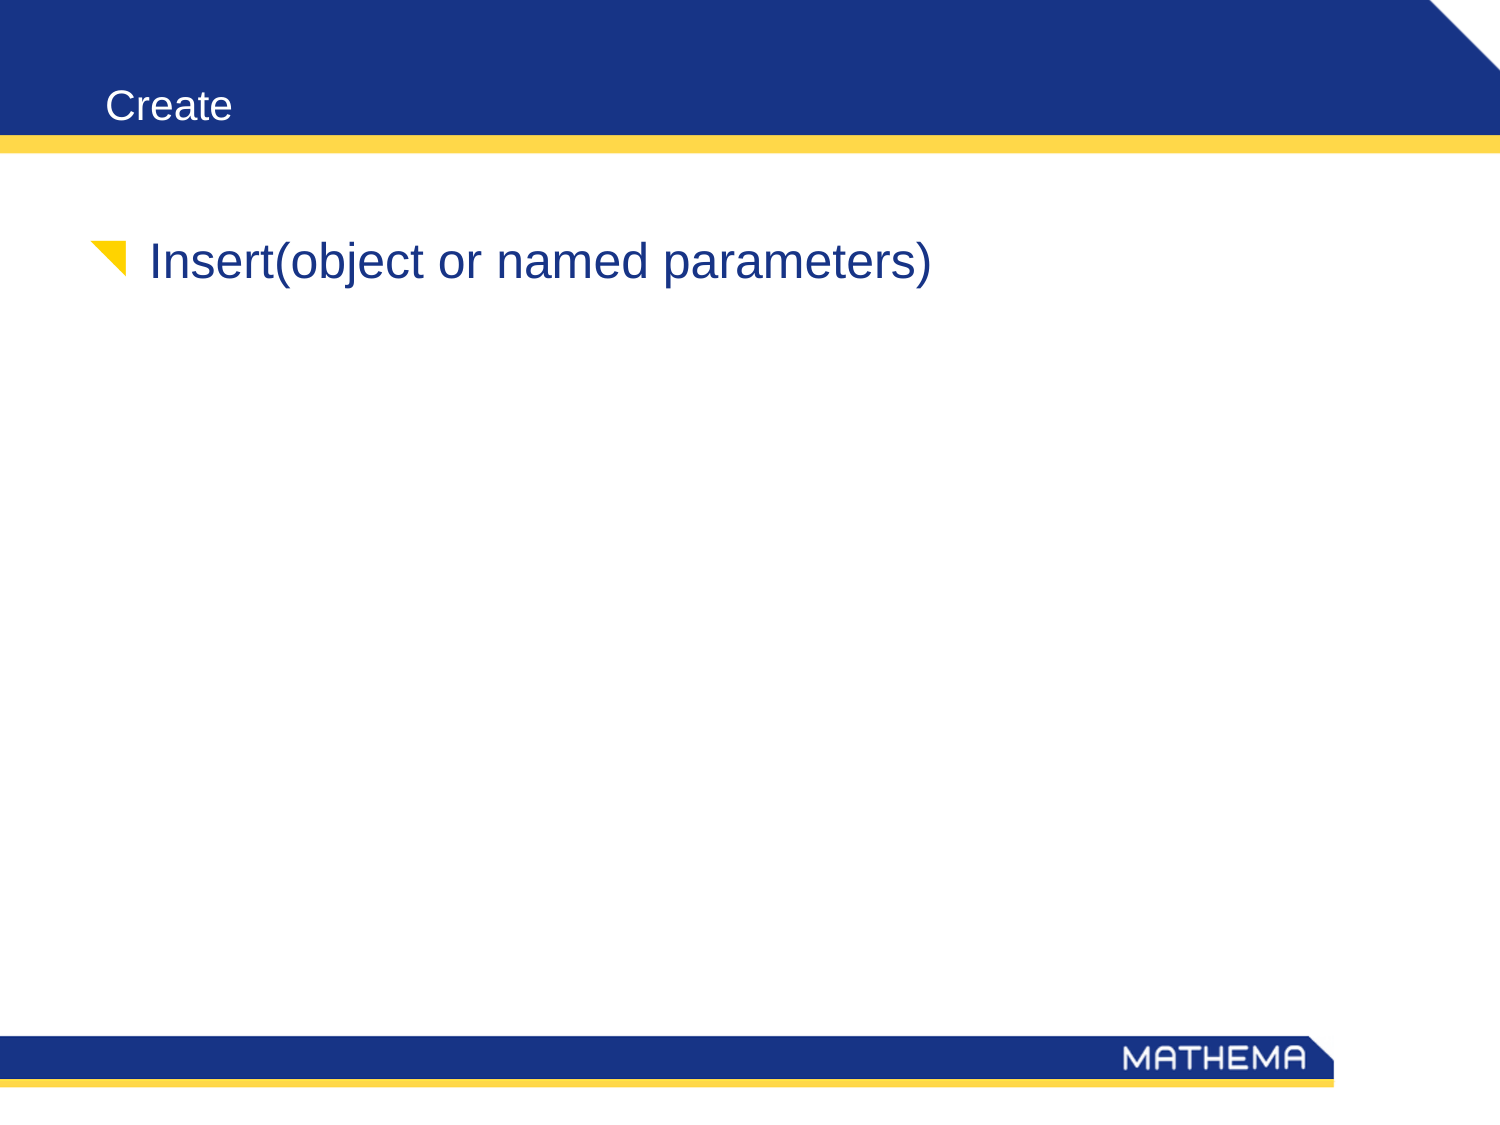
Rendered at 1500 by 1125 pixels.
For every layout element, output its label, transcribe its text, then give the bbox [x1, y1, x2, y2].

list Insert(object or named parameters) [75, 221, 1426, 964]
picture [0, 0, 1500, 1125]
title Create [75, 9, 1426, 198]
